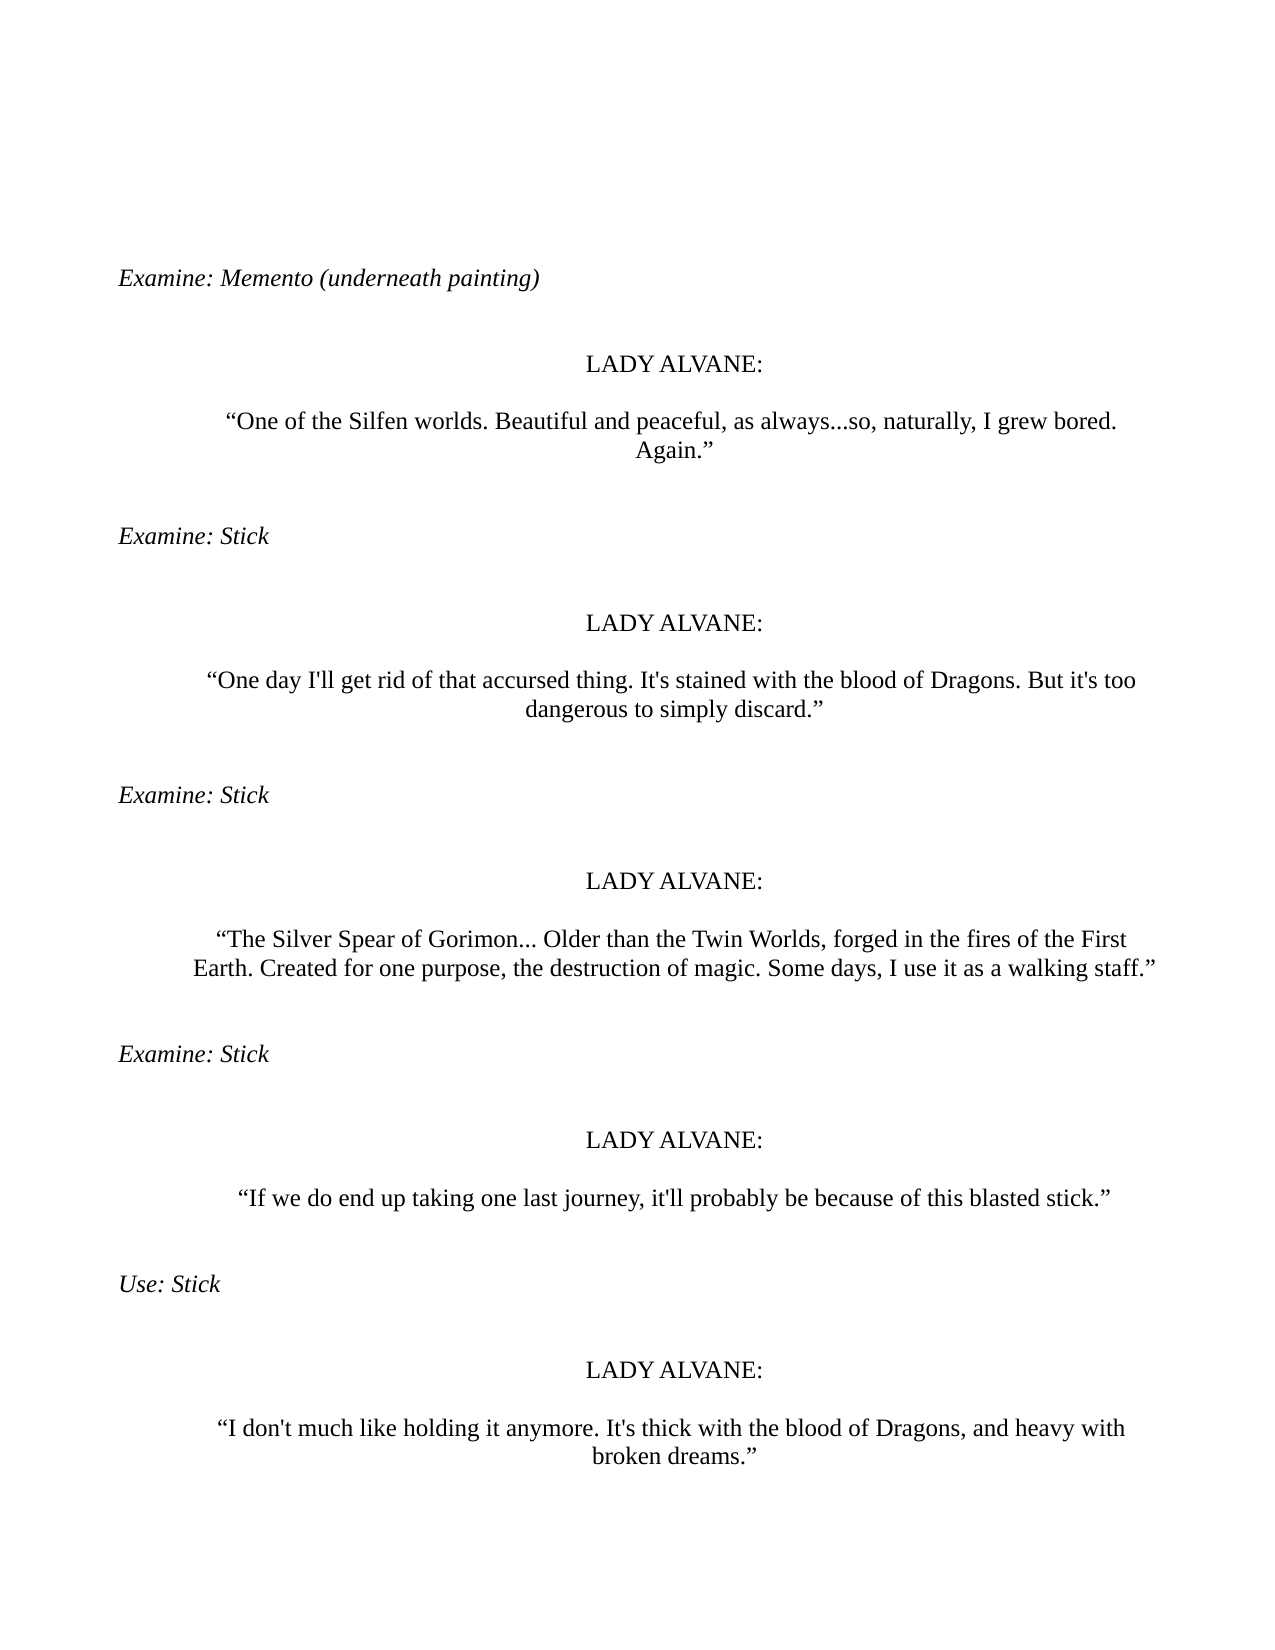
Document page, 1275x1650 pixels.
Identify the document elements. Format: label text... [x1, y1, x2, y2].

text “One of the Silfen worlds. Beautiful and peaceful, as always...so, naturally, I grew bored. Again.” [118, 406, 1157, 464]
text Examine: Memento (underneath painting) [118, 263, 1157, 291]
text LADY ALVANE: [118, 349, 1157, 378]
text LADY ALVANE: [118, 1355, 1157, 1384]
text “If we do end up taking one last journey, it'll probably be because of this blasted stick.” [118, 1183, 1157, 1211]
text LADY ALVANE: [118, 1125, 1157, 1154]
text “One day I'll get rid of that accursed thing. It's stained with the blood of Dragons. But it's too dangerous to simply discard.” [118, 665, 1157, 723]
text Use: Stick [118, 1269, 1157, 1298]
text Examine: Stick [118, 1039, 1157, 1068]
text LADY ALVANE: [118, 866, 1157, 895]
text LADY ALVANE: [118, 608, 1157, 636]
text Examine: Stick [118, 521, 1157, 550]
text Examine: Stick [118, 780, 1157, 809]
text “The Silver Spear of Gorimon... Older than the Twin Worlds, forged in the fires of the First Earth. Created for one purpose, the destruction of magic. Some days, I use it as a walking staff.” [118, 924, 1157, 981]
text “I don't much like holding it anymore. It's thick with the blood of Dragons, and heavy with broken dreams.” [118, 1413, 1157, 1470]
